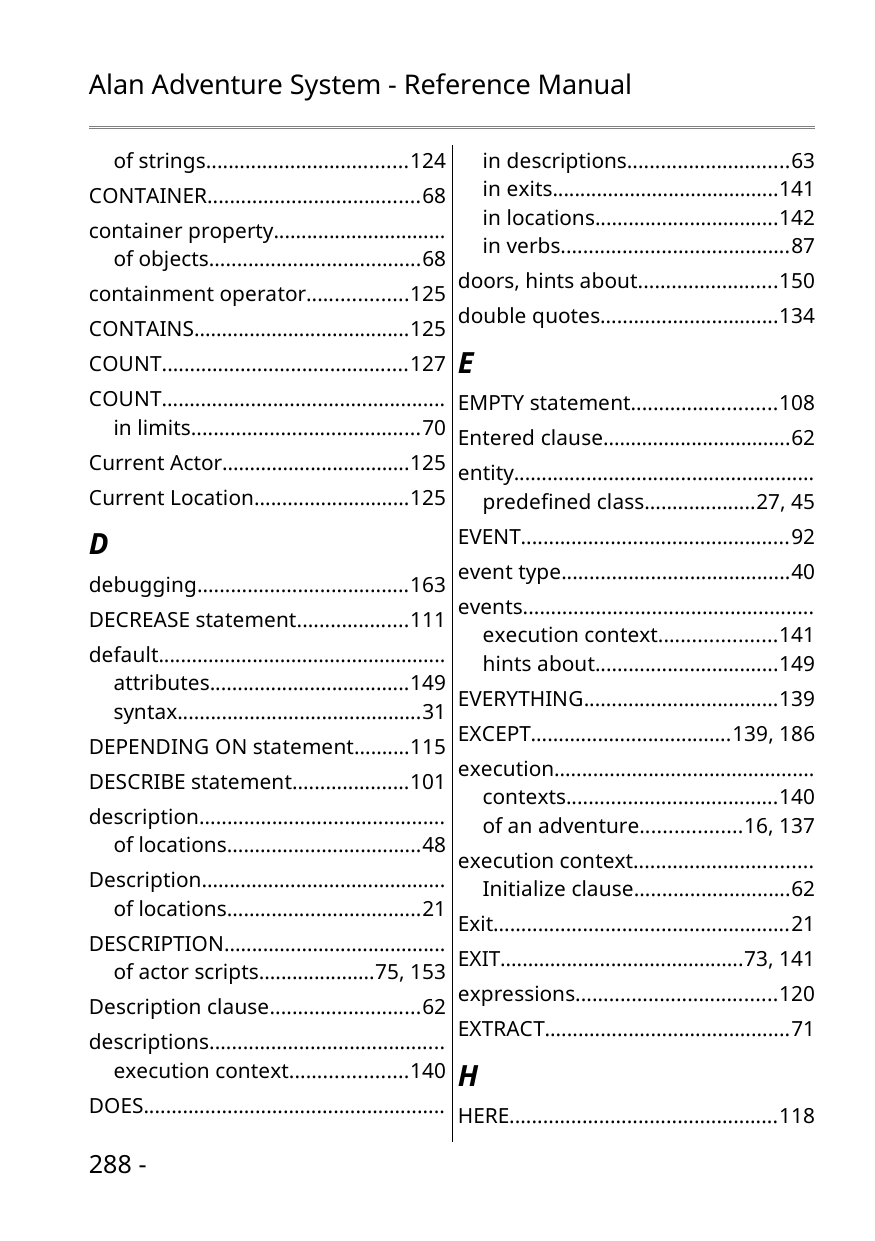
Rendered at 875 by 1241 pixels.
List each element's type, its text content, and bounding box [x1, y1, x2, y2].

text DECREASE statement 111 [88, 604, 446, 633]
text of strings 124 [113, 146, 446, 174]
text DOES [88, 1091, 446, 1119]
text HERE 118 [458, 1101, 815, 1130]
text EXIT 73, 141 [458, 944, 815, 973]
text double quotes 134 [458, 301, 815, 330]
text Entered clause 62 [458, 423, 815, 452]
text EXCEPT 139, 186 [458, 719, 815, 747]
text event type 40 [458, 557, 815, 585]
text in descriptions 63 [482, 146, 815, 174]
text COUNT 127 [88, 349, 446, 378]
text in limits 70 [113, 413, 446, 441]
text expressions 120 [458, 979, 815, 1008]
text predefined class 27, 45 [482, 487, 815, 515]
text Current Location 125 [88, 483, 446, 511]
text default [88, 639, 446, 668]
text of actor scripts 75, 153 [113, 957, 446, 986]
text container property [88, 216, 446, 244]
text Description [88, 865, 446, 894]
text D [88, 523, 446, 563]
text execution context [458, 846, 815, 874]
text in verbs 87 [482, 231, 815, 260]
text attributes 149 [113, 668, 446, 697]
text of locations 21 [113, 894, 446, 922]
text EVERYTHING 139 [458, 684, 815, 712]
text of objects 68 [113, 244, 446, 273]
text CONTAINS 125 [88, 314, 446, 343]
text Exit 21 [458, 909, 815, 938]
text Initialize clause 62 [482, 874, 815, 903]
text DEPENDING ON statement 115 [88, 732, 446, 760]
text of locations 48 [113, 830, 446, 859]
text debugging 163 [88, 569, 446, 598]
text in exits 141 [482, 174, 815, 203]
text EXTRACT 71 [458, 1014, 815, 1043]
text Description clause 62 [88, 992, 446, 1021]
text syntax 31 [113, 697, 446, 725]
text EMPTY statement 108 [458, 388, 815, 417]
text COUNT [88, 384, 446, 413]
text E [458, 342, 815, 382]
text descriptions [88, 1027, 446, 1056]
text execution context 140 [113, 1056, 446, 1084]
text description [88, 802, 446, 830]
text execution context 141 [482, 620, 815, 649]
text EVENT 92 [458, 522, 815, 550]
text execution [458, 754, 815, 782]
text contexts 140 [482, 782, 815, 811]
text events [458, 592, 815, 620]
text H [458, 1055, 815, 1095]
text in locations 142 [482, 203, 815, 231]
text DESCRIPTION [88, 929, 446, 957]
text hints about 149 [482, 649, 815, 677]
text entity [458, 458, 815, 487]
text CONTAINER 68 [88, 181, 446, 209]
text doors, hints about 150 [458, 266, 815, 295]
text of an adventure 16, 137 [482, 811, 815, 839]
text Current Actor 125 [88, 448, 446, 476]
text DESCRIBE statement 101 [88, 767, 446, 795]
text containment operator 125 [88, 279, 446, 308]
